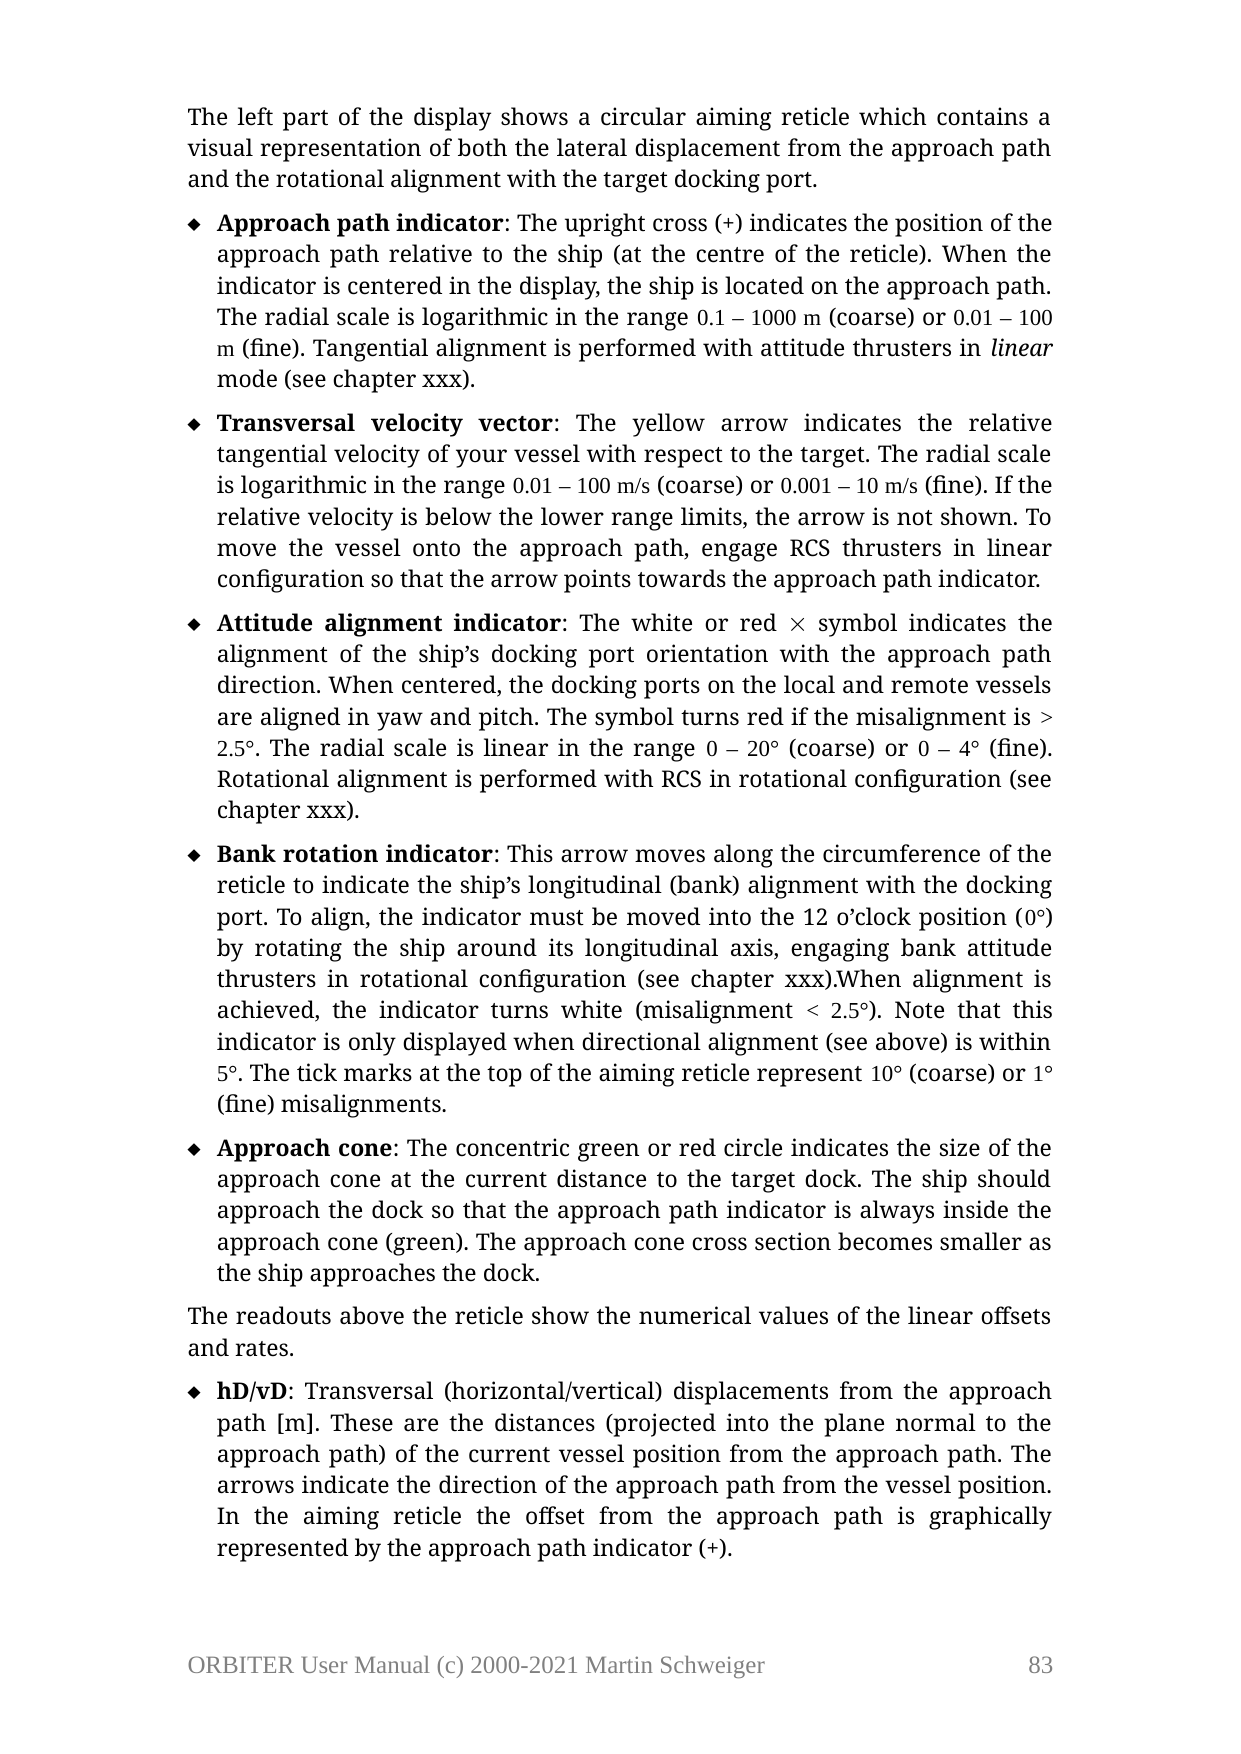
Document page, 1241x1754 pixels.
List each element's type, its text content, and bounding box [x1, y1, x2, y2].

list Bank rotation indicator: This arrow moves along the circumference of the reticle to indicate the ship’s longitudinal (bank) alignment with the docking port. To align, the indicator must be moved into the 12 o’clock position (0°) by rotating the ship around its longitudinal axis, engaging bank attitude thrusters in rotational configuration (see chapter xxx).When alignment is achieved, the indicator turns white (misalignment < 2.5°). Note that this indicator is only displayed when directional alignment (see above) is within 5°. The tick marks at the top of the aiming reticle represent 10° (coarse) or 1° (fine) misalignments. [187, 837, 1053, 1119]
list Attitude alignment indicator: The white or red  symbol indicates the alignment of the ship’s docking port orientation with the approach path direction. When centered, the docking ports on the local and remote vessels are aligned in yaw and pitch. The symbol turns red if the misalignment is > 2.5°. The radial scale is linear in the range 0 – 20° (coarse) or 0 – 4° (fine). Rotational alignment is performed with RCS in rotational configuration (see chapter xxx). [187, 606, 1053, 825]
list Approach cone: The concentric green or red circle indicates the size of the approach cone at the current distance to the target dock. The ship should approach the dock so that the approach path indicator is always inside the approach cone (green). The approach cone cross section becomes smaller as the ship approaches the dock. [187, 1131, 1053, 1287]
text The readouts above the reticle show the numerical values of the linear offsets and rates. [187, 1300, 1053, 1362]
list Approach path indicator: The upright cross (+) indicates the position of the approach path relative to the ship (at the centre of the reticle). When the indicator is centered in the display, the ship is located on the approach path. The radial scale is logarithmic in the range 0.1 – 1000 m (coarse) or 0.01 – 100 m (fine). Tangential alignment is performed with attitude thrusters in linear mode (see chapter xxx). [187, 207, 1053, 394]
text The left part of the display shows a circular aiming reticle which contains a visual representation of both the lateral displacement from the approach path and the rotational alignment with the target docking port. [187, 100, 1053, 194]
list hD/vD: Transversal (horizontal/vertical) displacements from the approach path [m]. These are the distances (projected into the plane normal to the approach path) of the current vessel position from the approach path. The arrows indicate the direction of the approach path from the vessel position. In the aiming reticle the offset from the approach path is graphically represented by the approach path indicator (+). [187, 1375, 1053, 1562]
list Transversal velocity vector: The yellow arrow indicates the relative tangential velocity of your vessel with respect to the target. The radial scale is logarithmic in the range 0.01 – 100 m/s (coarse) or 0.001 – 10 m/s (fine). If the relative velocity is below the lower range limits, the arrow is not shown. To move the vessel onto the approach path, engage RCS thrusters in linear configuration so that the arrow points towards the approach path indicator. [187, 406, 1053, 594]
